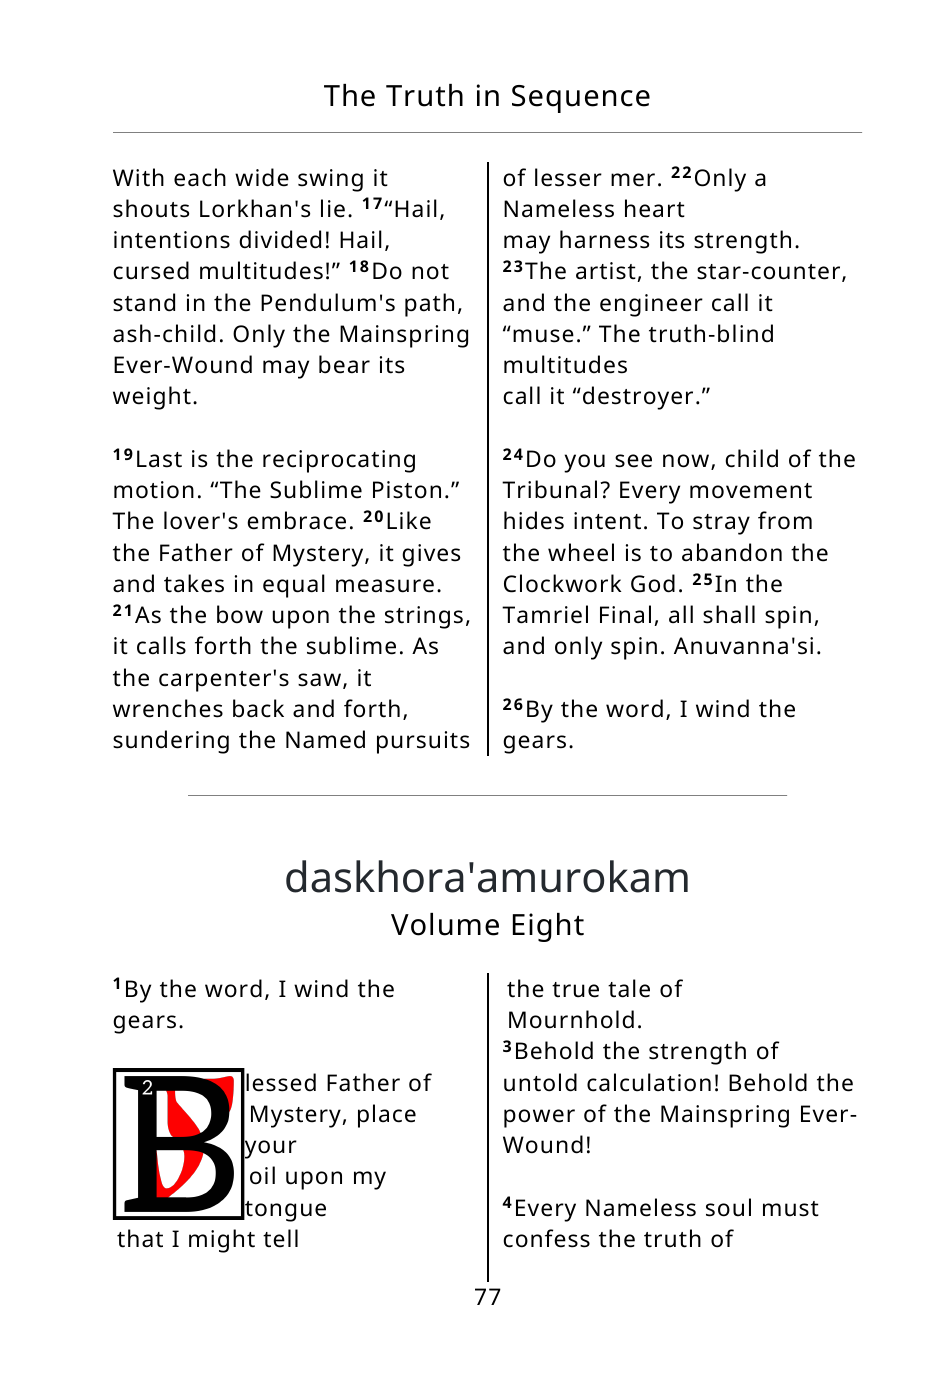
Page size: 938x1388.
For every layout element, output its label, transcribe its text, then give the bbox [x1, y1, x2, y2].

text the true tale of [502, 973, 862, 1004]
subtitle daskhora'amurokam [112, 848, 862, 904]
picture [112, 1068, 245, 1220]
text Mystery, place your [245, 1098, 472, 1160]
text 3Behold the strength of untold calculation! Behold the power of the Mainspring Ever-Wound! [502, 1035, 862, 1160]
text Mournhold. [502, 1004, 862, 1035]
text that I might tell [112, 1223, 472, 1254]
text 24Do you see now, child of the Tribunal? Every movement hides intent. To stray from the wheel is to abandon the Clockwork God. 25In the Tamriel Final, all shall spin, and only spin. Anuvanna'si. [502, 443, 862, 662]
text Volume Eight [112, 904, 862, 944]
text The Truth in Sequence [112, 75, 862, 115]
text 19Last is the reciprocating motion. “The Sublime Piston.” The lover's embrace. 20Like the Father of Mystery, it gives and takes in equal measure. 21As the bow upon the strings, it calls forth the sublime. As the carpenter's saw, it wrenches back and forth, sundering the Named pursuits [112, 443, 472, 755]
text 1By the word, I wind the gears. [112, 973, 472, 1035]
text lessed Father of [112, 1066, 472, 1098]
text 26By the word, I wind the gears. [502, 693, 862, 755]
text oil upon my tongue [112, 1160, 472, 1223]
text With each wide swing it shouts Lorkhan's lie. 17“Hail, intentions divided! Hail, cursed multitudes!” 18Do not stand in the Pendulum's path, ash-child. Only the Mainspring Ever-Wound may bear its weight. [112, 162, 472, 412]
text of lesser mer. 22Only a Nameless heart may harness its strength. 23The artist, the star-counter, and the engineer call it “muse.” The truth-blind multitudes call it “destroyer.” [502, 162, 862, 412]
text 4Every Nameless soul must confess the truth of [502, 1191, 862, 1254]
